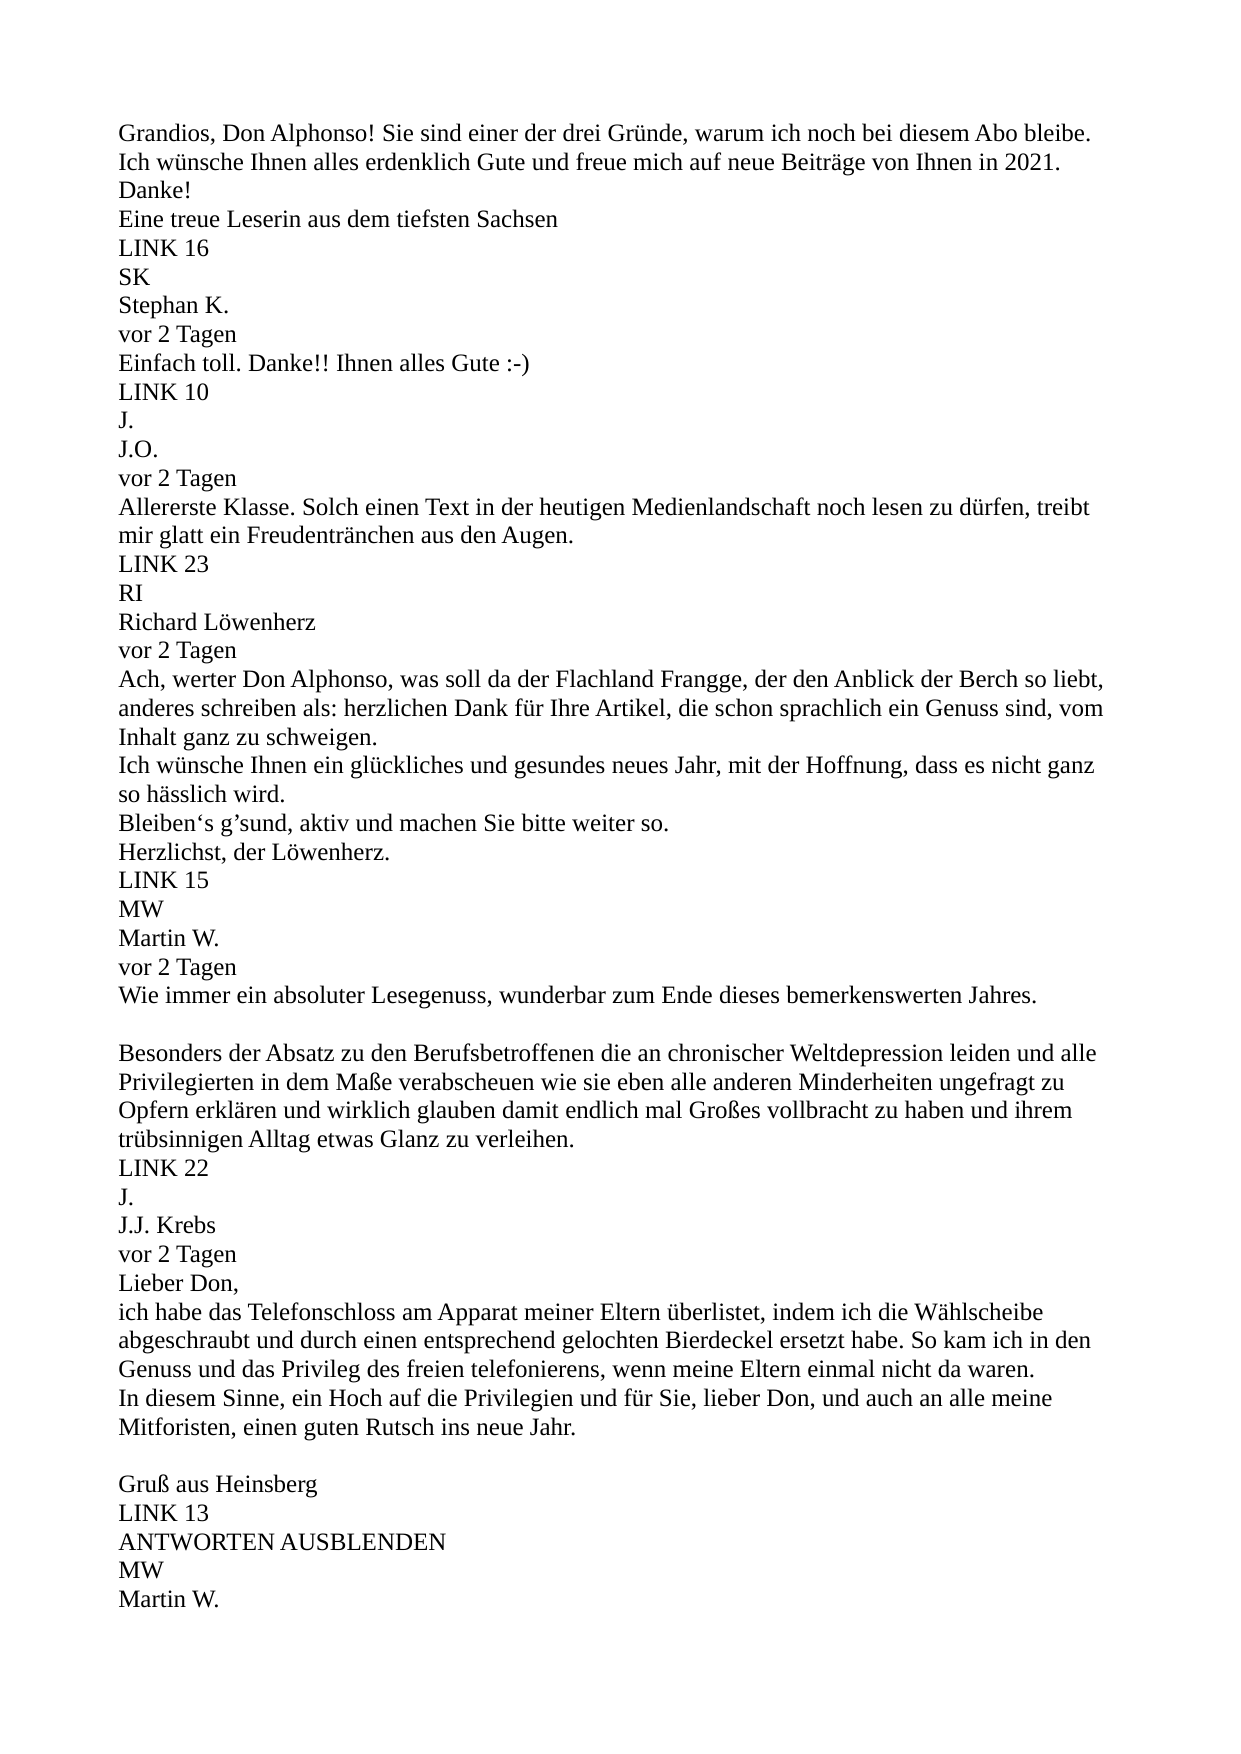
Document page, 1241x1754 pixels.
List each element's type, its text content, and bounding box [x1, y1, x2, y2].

text Lieber Don, [118, 1268, 1122, 1297]
text In diesem Sinne, ein Hoch auf die Privilegien und für Sie, lieber Don, und auch an alle meine Mitforisten, einen guten Rutsch ins neue Jahr. [118, 1383, 1122, 1441]
text J.O. [118, 434, 1122, 463]
text MW [118, 894, 1122, 923]
text Martin W. [118, 923, 1122, 952]
text LINK 23 [118, 549, 1122, 578]
text Martin W. [118, 1584, 1122, 1613]
text ANTWORTEN AUSBLENDEN [118, 1527, 1122, 1556]
text vor 2 Tagen [118, 952, 1122, 981]
text vor 2 Tagen [118, 463, 1122, 492]
text Richard Löwenherz [118, 607, 1122, 636]
text J. [118, 406, 1122, 434]
text Stephan K. [118, 291, 1122, 319]
text Besonders der Absatz zu den Berufsbetroffenen die an chronischer Weltdepression leiden und alle Privilegierten in dem Maße verabscheuen wie sie eben alle anderen Minderheiten ungefragt zu Opfern erklären und wirklich glauben damit endlich mal Großes vollbracht zu haben und ihrem trübsinnigen Alltag etwas Glanz zu verleihen. [118, 1038, 1122, 1153]
text vor 2 Tagen [118, 1239, 1122, 1268]
text LINK 22 [118, 1153, 1122, 1182]
text Wie immer ein absoluter Lesegenuss, wunderbar zum Ende dieses bemerkenswerten Jahres. [118, 981, 1122, 1009]
text Grandios, Don Alphonso! Sie sind einer der drei Gründe, warum ich noch bei diesem Abo bleibe. Ich wünsche Ihnen alles erdenklich Gute und freue mich auf neue Beiträge von Ihnen in 2021. Danke! [118, 118, 1122, 204]
text LINK 10 [118, 377, 1122, 406]
text Ach, werter Don Alphonso, was soll da der Flachland Frangge, der den Anblick der Berch so liebt, anderes schreiben als: herzlichen Dank für Ihre Artikel, die schon sprachlich ein Genuss sind, vom Inhalt ganz zu schweigen. [118, 664, 1122, 751]
text ich habe das Telefonschloss am Apparat meiner Eltern überlistet, indem ich die Wählscheibe abgeschraubt und durch einen entsprechend gelochten Bierdeckel ersetzt habe. So kam ich in den Genuss und das Privileg des freien telefonierens, wenn meine Eltern einmal nicht da waren. [118, 1297, 1122, 1383]
text LINK 13 [118, 1498, 1122, 1527]
text Bleiben‘s g’sund, aktiv und machen Sie bitte weiter so. [118, 808, 1122, 837]
text LINK 15 [118, 866, 1122, 894]
text Einfach toll. Danke!! Ihnen alles Gute :-) [118, 348, 1122, 377]
text Allererste Klasse. Solch einen Text in der heutigen Medienlandschaft noch lesen zu dürfen, treibt mir glatt ein Freudentränchen aus den Augen. [118, 492, 1122, 549]
text Gruß aus Heinsberg 🗽 [118, 1469, 1122, 1498]
text J.J. Krebs [118, 1211, 1122, 1239]
text RI [118, 578, 1122, 607]
text Eine treue Leserin aus dem tiefsten Sachsen [118, 204, 1122, 233]
text MW [118, 1556, 1122, 1584]
text vor 2 Tagen [118, 636, 1122, 664]
text SK [118, 262, 1122, 291]
text Ich wünsche Ihnen ein glückliches und gesundes neues Jahr, mit der Hoffnung, dass es nicht ganz so hässlich wird. [118, 751, 1122, 808]
text J. [118, 1182, 1122, 1211]
text Herzlichst, der Löwenherz. [118, 837, 1122, 866]
text LINK 16 [118, 233, 1122, 262]
text vor 2 Tagen [118, 319, 1122, 348]
